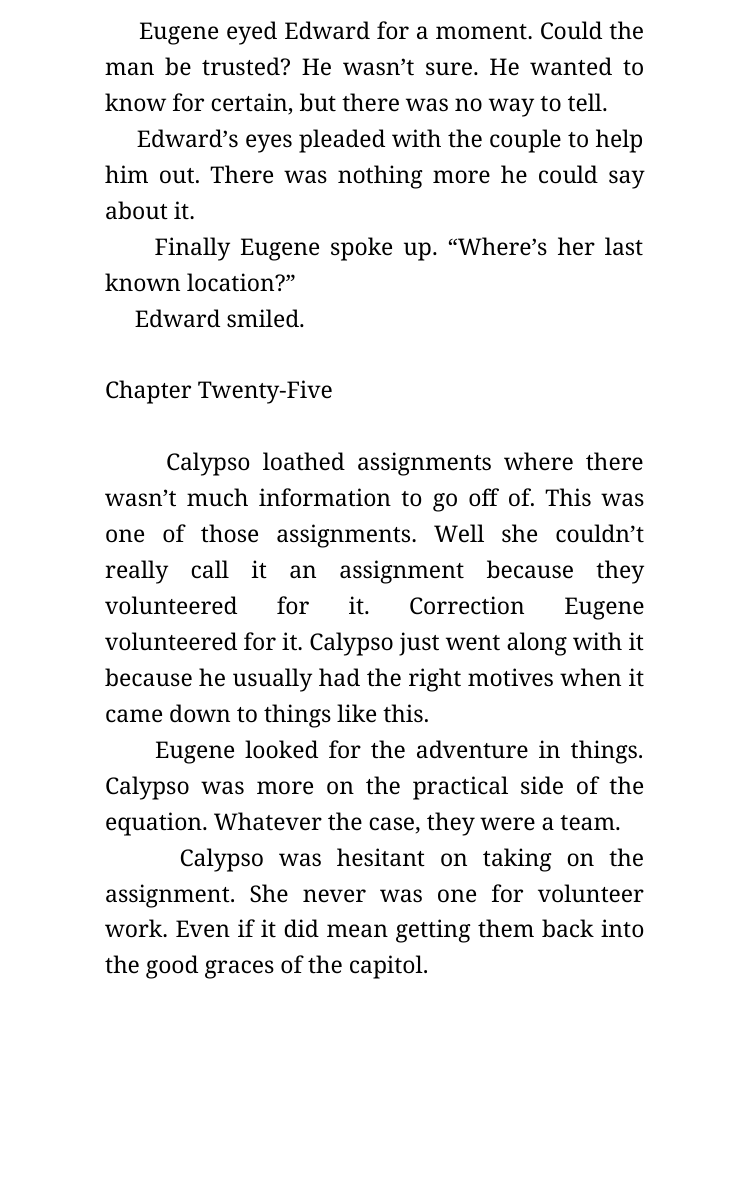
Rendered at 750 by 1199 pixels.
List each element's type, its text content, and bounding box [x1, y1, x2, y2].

text Edward’s eyes pleaded with the couple to help him out. There was nothing more he could say about it. [105, 123, 645, 226]
text Eugene eyed Edward for a moment. Could the man be trusted? He wasn’t sure. He wanted to know for certain, but there was no way to tell. [105, 15, 645, 118]
text Eugene looked for the adventure in things. Calypso was more on the practical side of the equation. Whatever the case, they were a team. [105, 734, 645, 837]
text Edward smiled. [105, 302, 645, 334]
text Calypso was hesitant on taking on the assignment. She never was one for volunteer work. Even if it did mean getting them back into the good graces of the capitol. [105, 842, 645, 981]
text Finally Eugene spoke up. “Where’s her last known location?” [105, 231, 645, 298]
text Calypso loathed assignments where there wasn’t much information to go off of. This was one of those assignments. Well she couldn’t really call it an assignment because they volunteered for it. Correction Eugene volunteered for it. Calypso just went along with it because he usually had the right motives when it came down to things like this. [105, 446, 645, 729]
text Chapter Twenty-Five [105, 374, 645, 406]
